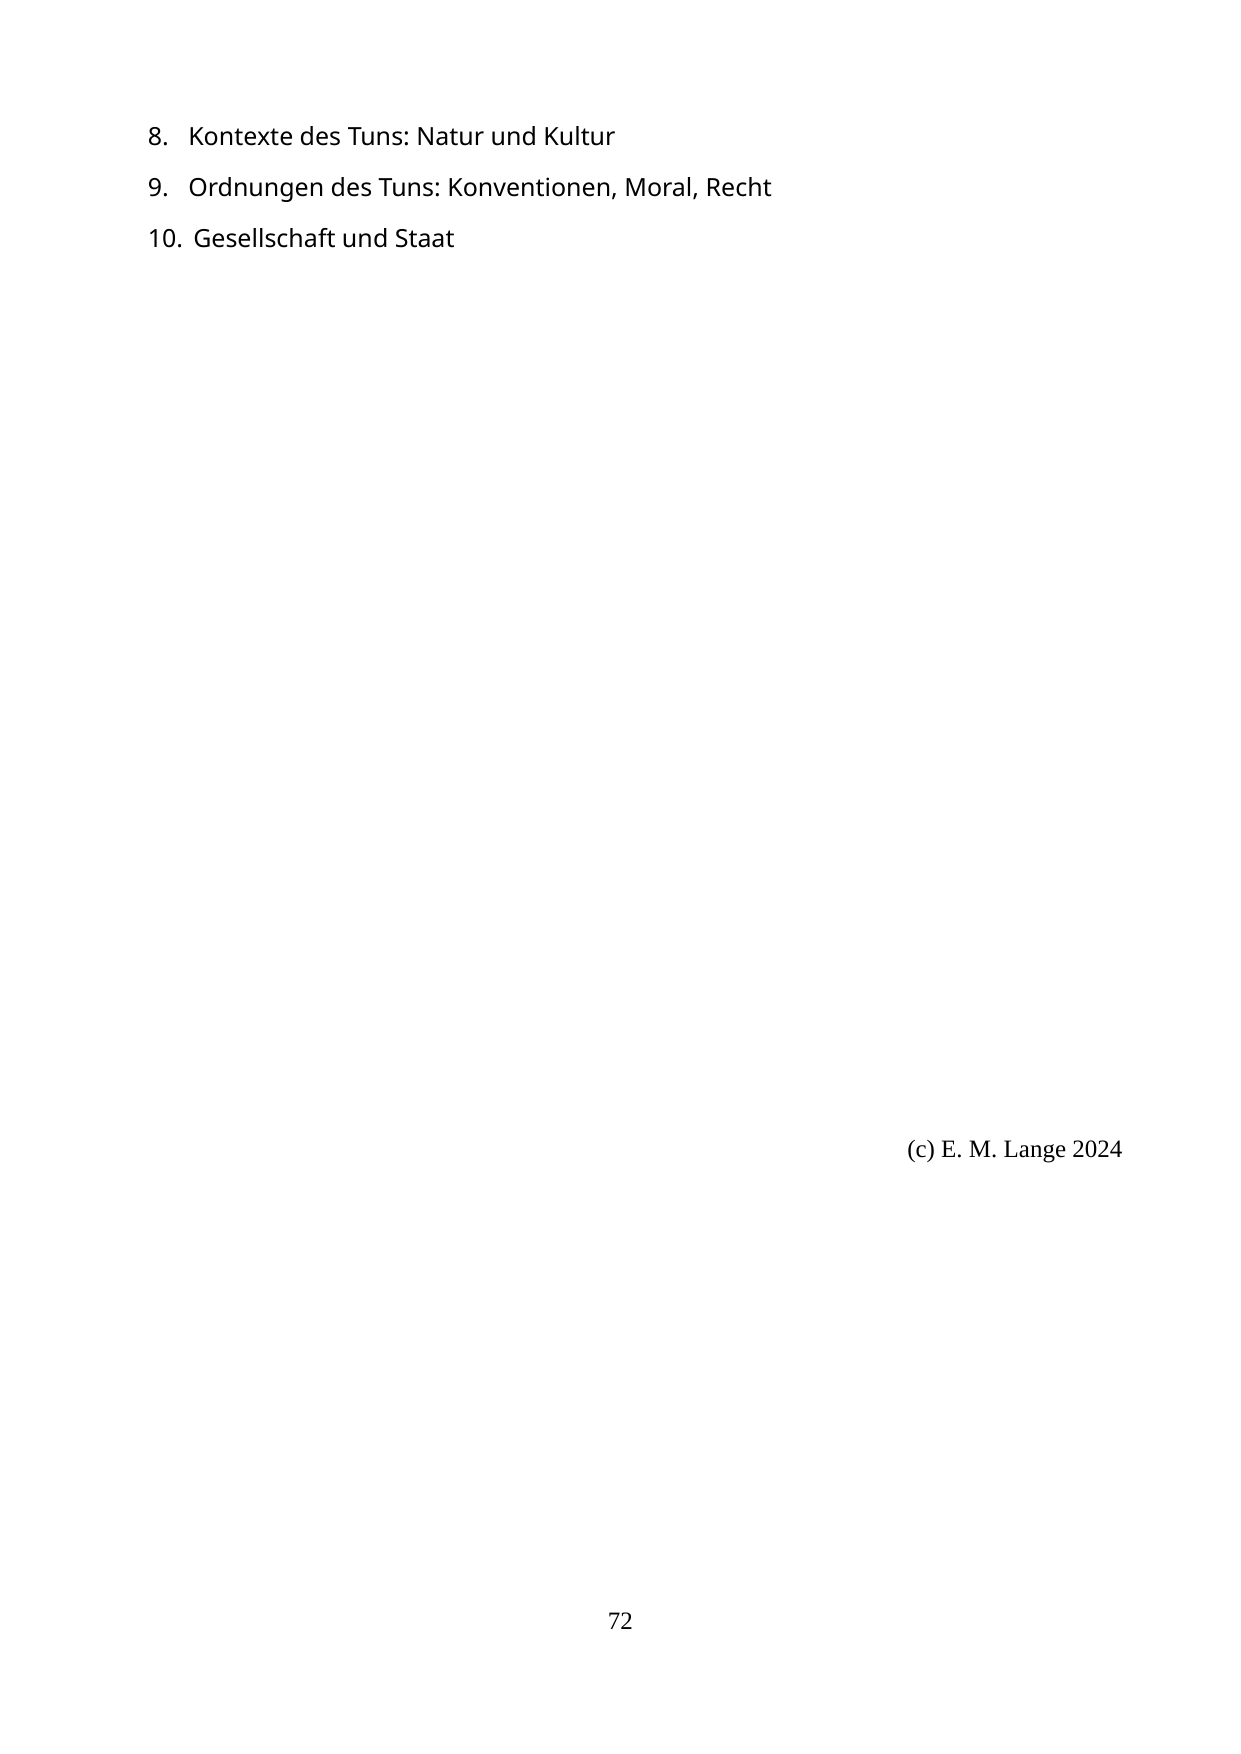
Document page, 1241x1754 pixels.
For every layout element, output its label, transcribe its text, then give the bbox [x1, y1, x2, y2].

list Gesellschaft und Staat [118, 220, 1122, 254]
text 9. Ordnungen des Tuns: Konventionen, Moral, Recht [118, 169, 1122, 203]
text (c) E. M. Lange 2024 [118, 1134, 1122, 1162]
text 8. Kontexte des Tuns: Natur und Kultur [118, 118, 1122, 152]
